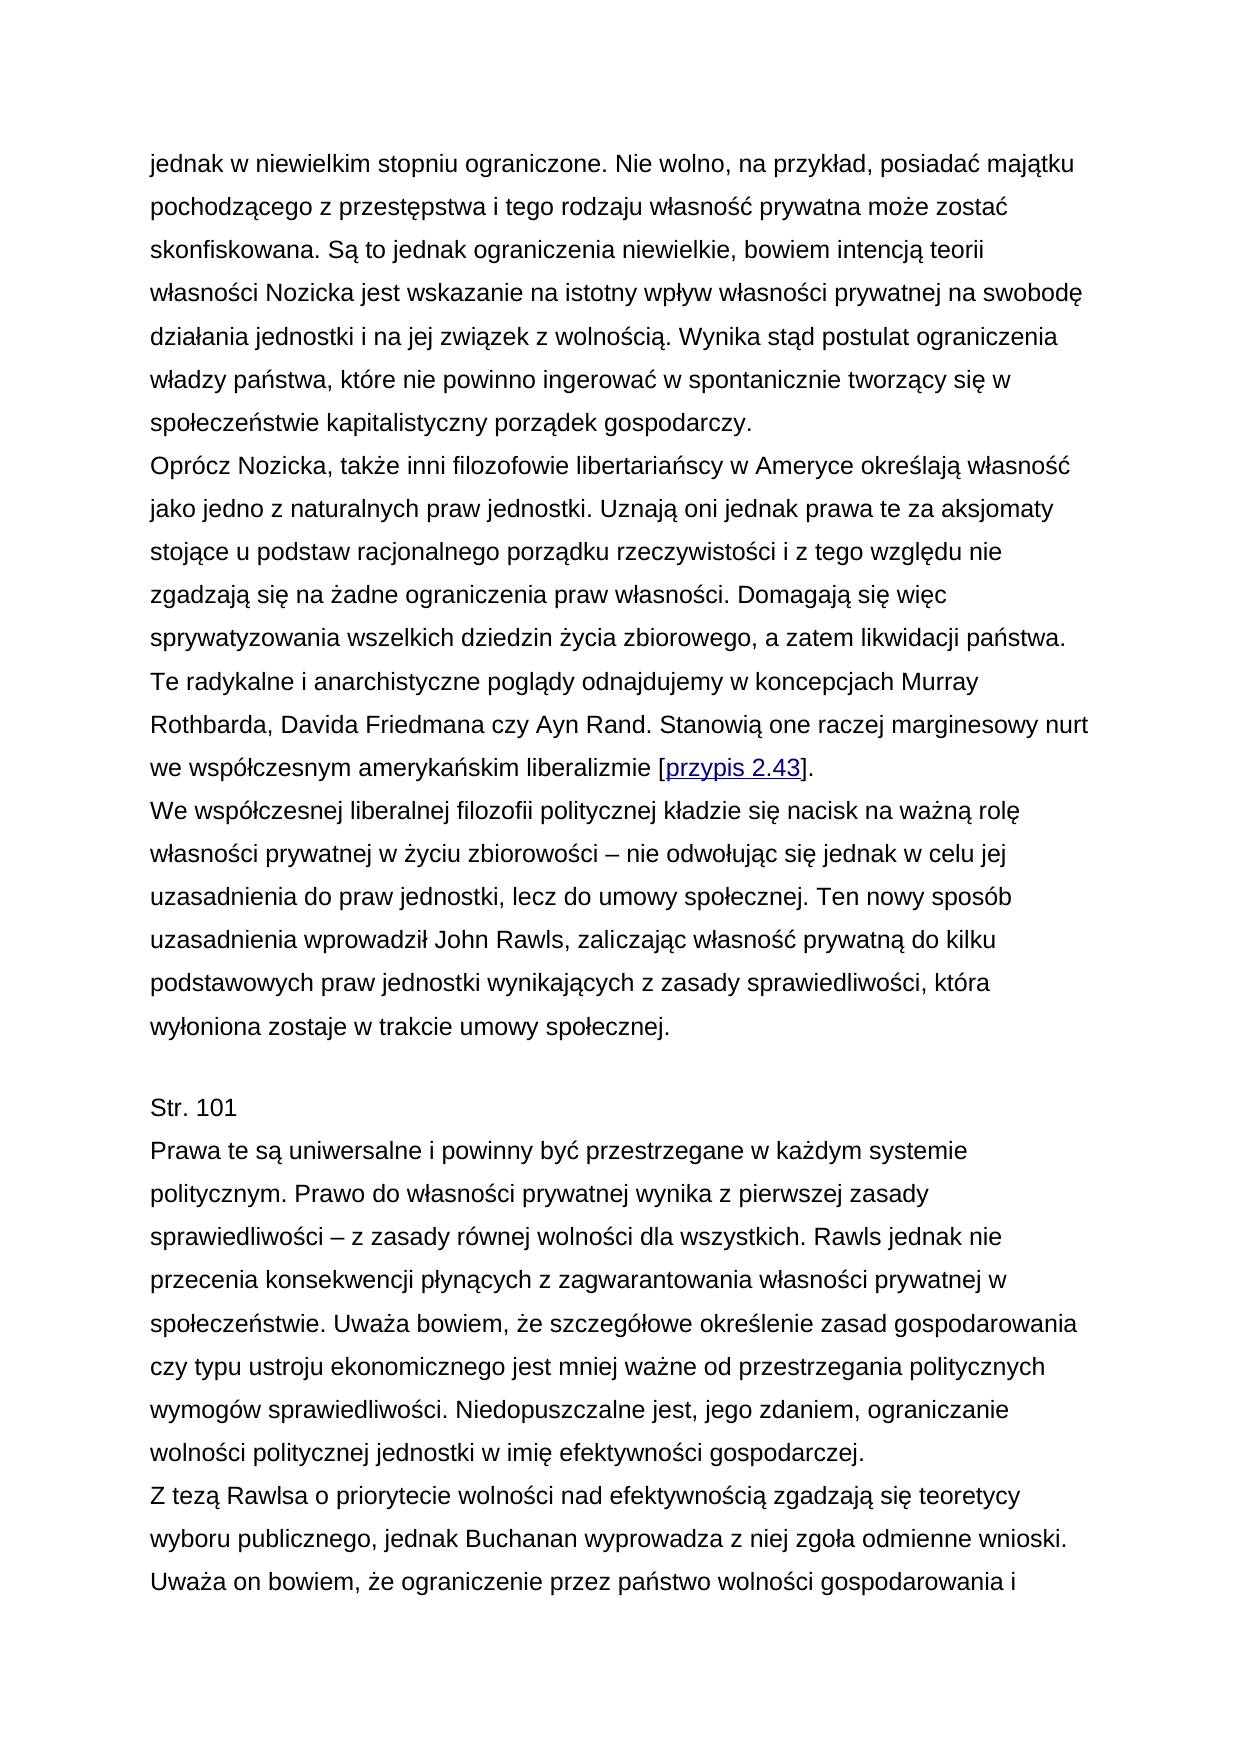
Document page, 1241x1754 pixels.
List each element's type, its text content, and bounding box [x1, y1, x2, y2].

text jednak w niewielkim stopniu ograniczone. Nie wolno, na przykład, posiadać majątku pochodzącego z przestępstwa i tego rodzaju własność prywatna może zostać skonfiskowana. Są to jednak ograniczenia niewielkie, bowiem intencją teorii własności Nozicka jest wskazanie na istotny wpływ własności prywatnej na swobodę działania jednostki i na jej związek z wolnością. Wynika stąd postulat ograniczenia władzy państwa, które nie powinno ingerować w spontanicznie tworzący się w społeczeństwie kapitalistyczny porządek gospodarczy. [150, 149, 1091, 436]
text Str. 101 [150, 1093, 1091, 1122]
text We współczesnej liberalnej filozofii politycznej kładzie się nacisk na ważną rolę własności prywatnej w życiu zbiorowości – nie odwołując się jednak w celu jej uzasadnienia do praw jednostki, lecz do umowy społecznej. Ten nowy sposób uzasadnienia wprowadził John Rawls, zaliczając własność prywatną do kilku podstawowych praw jednostki wynikających z zasady sprawiedliwości, która wyłoniona zostaje w trakcie umowy społecznej. [150, 796, 1091, 1040]
text Oprócz Nozicka, także inni filozofowie libertariańscy w Ameryce określają własność jako jedno z naturalnych praw jednostki. Uznają oni jednak prawa te za aksjomaty stojące u podstaw racjonalnego porządku rzeczywistości i z tego względu nie zgadzają się na żadne ograniczenia praw własności. Domagają się więc sprywatyzowania wszelkich dziedzin życia zbiorowego, a zatem likwidacji państwa. Te radykalne i anarchistyczne poglądy odnajdujemy w koncepcjach Murray Rothbarda, Davida Friedmana czy Ayn Rand. Stanowią one raczej marginesowy nurt we współczesnym amerykańskim liberalizmie [przypis 2.43]. [150, 451, 1091, 781]
text Z tezą Rawlsa o priorytecie wolności nad efektywnością zgadzają się teoretycy wyboru publicznego, jednak Buchanan wyprowadza z niej zgoła odmienne wnioski. Uważa on bowiem, że ograniczenie przez państwo wolności gospodarowania i [150, 1481, 1091, 1596]
text Prawa te są uniwersalne i powinny być przestrzegane w każdym systemie politycznym. Prawo do własności prywatnej wynika z pierwszej zasady sprawiedliwości – z zasady równej wolności dla wszystkich. Rawls jednak nie przecenia konsekwencji płynących z zagwarantowania własności prywatnej w społeczeństwie. Uważa bowiem, że szczegółowe określenie zasad gospodarowania czy typu ustroju ekonomicznego jest mniej ważne od przestrzegania politycznych wymogów sprawiedliwości. Niedopuszczalne jest, jego zdaniem, ograniczanie wolności politycznej jednostki w imię efektywności gospodarczej. [150, 1136, 1091, 1467]
